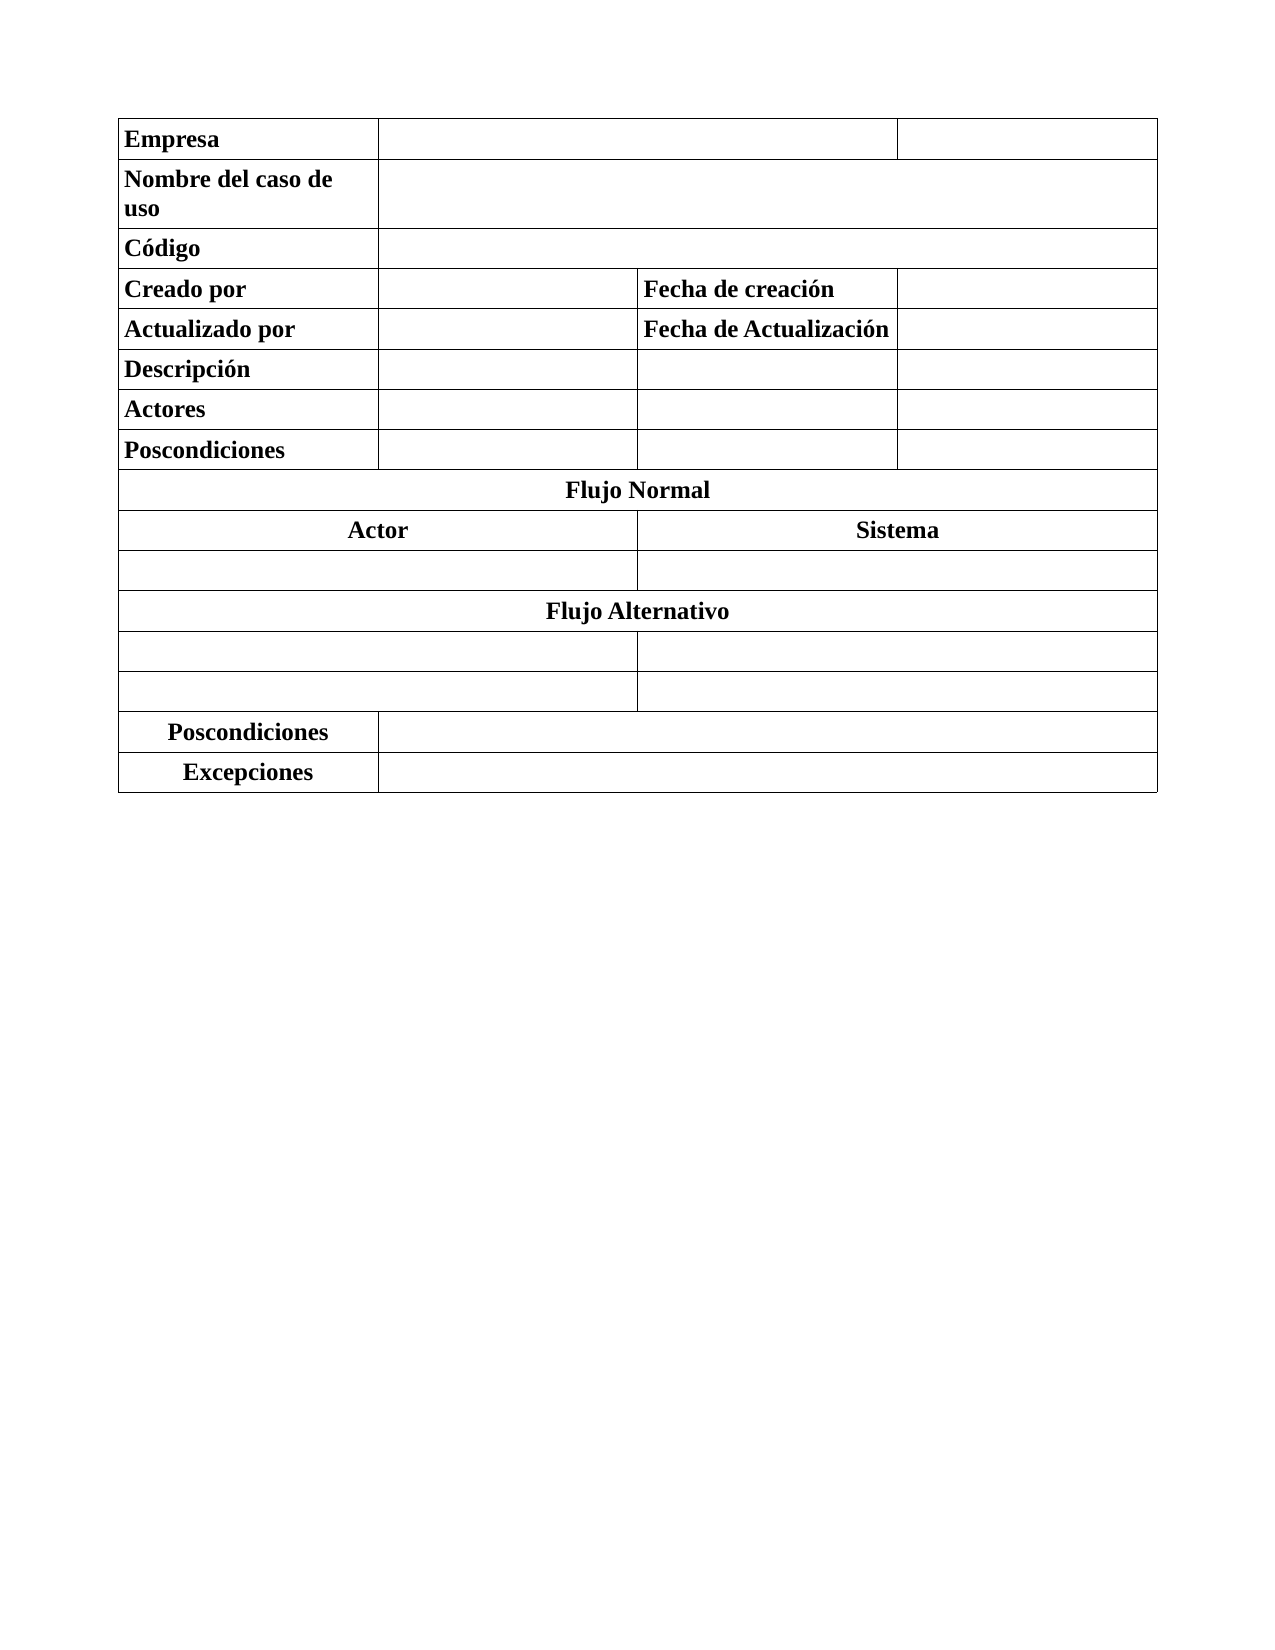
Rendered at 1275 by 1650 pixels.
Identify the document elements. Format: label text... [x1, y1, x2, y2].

table_cell [638, 350, 897, 389]
table_cell [379, 269, 637, 308]
table_cell [638, 632, 1157, 671]
table_cell Fecha de Actualización [638, 309, 897, 348]
table_cell [638, 390, 897, 429]
table_cell [379, 160, 1157, 227]
table_cell [379, 350, 637, 389]
table_cell Excepciones [119, 753, 378, 792]
table_cell Fecha de creación [638, 269, 897, 308]
table_cell Actor [119, 511, 637, 550]
table_cell [898, 430, 1157, 469]
table_cell Poscondiciones [119, 712, 378, 752]
table_cell Poscondiciones [119, 430, 378, 469]
table_cell [119, 672, 637, 711]
table_cell [898, 350, 1157, 389]
table_cell Descripción [119, 350, 378, 389]
table_header Empresa [119, 119, 378, 158]
table_cell Nombre del caso de uso [119, 160, 378, 227]
table_cell Actores [119, 390, 378, 429]
table_header [898, 119, 1157, 158]
table_cell [379, 390, 637, 429]
table_cell Flujo Alternativo [119, 591, 1157, 631]
table_cell [379, 430, 637, 469]
table_cell [638, 551, 1157, 590]
table_header [379, 119, 897, 158]
table_cell [898, 269, 1157, 308]
table_cell Actualizado por [119, 309, 378, 348]
table_cell [119, 551, 637, 590]
table_cell Código [119, 229, 378, 268]
table_cell Flujo Normal [119, 470, 1157, 510]
table_cell [898, 390, 1157, 429]
table_cell [379, 309, 637, 348]
table_cell [898, 309, 1157, 348]
table_cell [638, 430, 897, 469]
table_cell [379, 712, 1157, 752]
table_cell [638, 672, 1157, 711]
table_cell Sistema [638, 511, 1157, 550]
table_cell [379, 229, 1157, 268]
table_cell [119, 632, 637, 671]
table_cell [379, 753, 1157, 792]
table_cell Creado por [119, 269, 378, 308]
